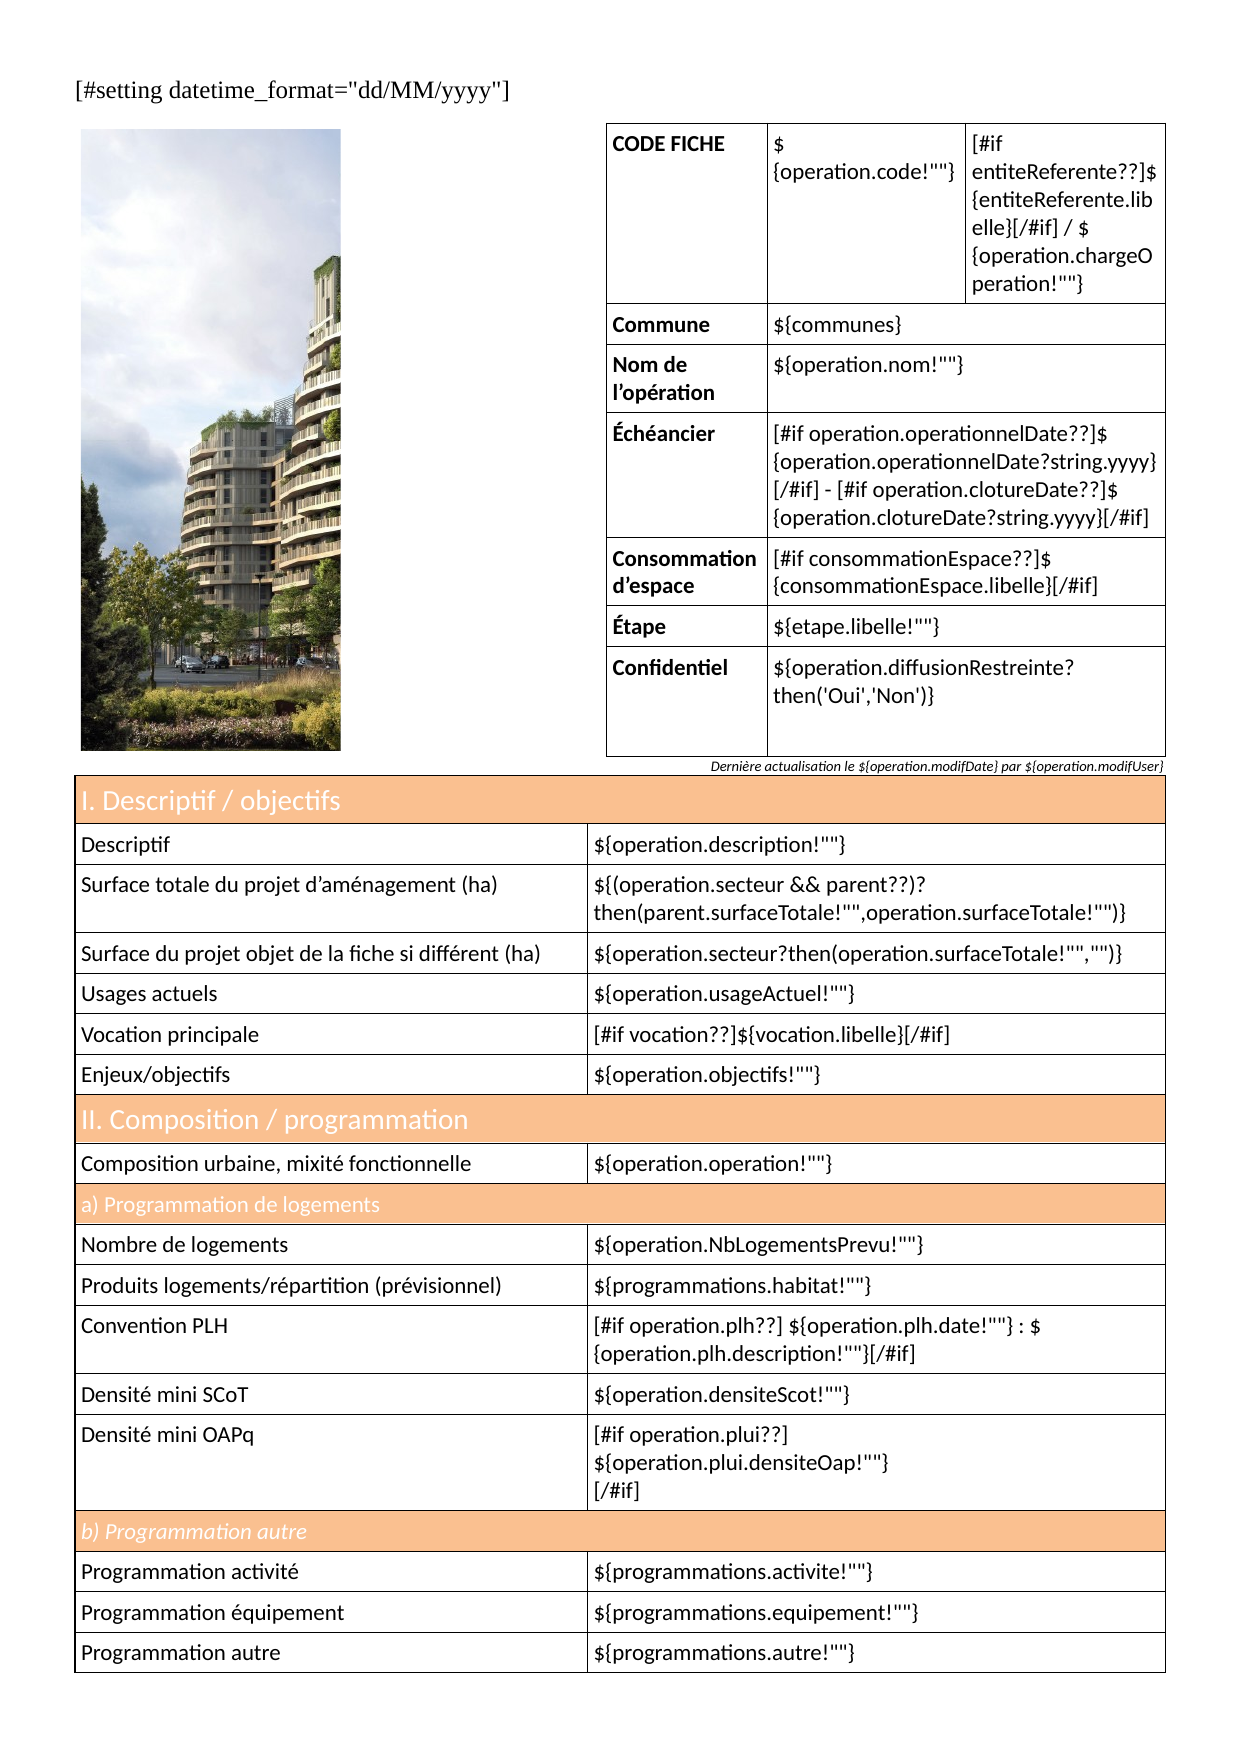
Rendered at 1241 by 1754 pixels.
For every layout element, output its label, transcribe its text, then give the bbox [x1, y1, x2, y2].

table_cell Programmation autre [76, 1633, 587, 1672]
table_cell ${programmations.activite!""} [588, 1552, 1165, 1591]
table_cell [#if operation.plh??] ${operation.plh.date!""} : ${operation.plh.description!""}[/#if] [588, 1306, 1165, 1373]
table_cell Confidentiel [607, 647, 767, 756]
table_cell Dernière actualisation le ${operation.modifDate} par ${operation.modifUser} [75, 756, 1165, 775]
table_header [341, 123, 606, 756]
table_cell ${operation.operation!""} [588, 1144, 1165, 1183]
table_cell ${programmations.equipement!""} [588, 1592, 1165, 1632]
table_cell ${programmations.habitat!""} [588, 1265, 1165, 1304]
table_cell Surface totale du projet d’aménagement (ha) [76, 865, 587, 932]
table_cell Descriptif [76, 824, 587, 864]
table_cell Programmation équipement [76, 1592, 587, 1632]
table_cell Échéancier [607, 413, 767, 537]
table_cell a) Programmation de logements [76, 1184, 1165, 1223]
table_cell Usages actuels [76, 974, 587, 1013]
table_cell ${etape.libelle!""} [768, 606, 1165, 646]
table_cell ${programmations.autre!""} [588, 1633, 1165, 1672]
table_cell Densité mini SCoT [76, 1374, 587, 1414]
table_cell Étape [607, 606, 767, 646]
table_header [75, 123, 341, 756]
table_cell Densité mini OAPq [76, 1415, 587, 1510]
table_cell ${operation.NbLogementsPrevu!""} [588, 1225, 1165, 1264]
picture [80, 129, 341, 751]
text [#setting datetime_format="dd/MM/yyyy"] [75, 75, 1165, 104]
table_cell [#if vocation??]${vocation.libelle}[/#if] [588, 1014, 1165, 1054]
table_cell ${communes} [768, 304, 1165, 344]
table_cell ${operation.densiteScot!""} [588, 1374, 1165, 1414]
table_cell Composition urbaine, mixité fonctionnelle [76, 1144, 587, 1183]
table_cell Surface du projet objet de la fiche si différent (ha) [76, 933, 587, 973]
table_cell ${operation.objectifs!""} [588, 1055, 1165, 1094]
table_cell Nom de l’opération [607, 345, 767, 412]
table_cell ${operation.diffusionRestreinte?then('Oui','Non')} [768, 647, 1165, 756]
table_cell Vocation principale [76, 1014, 587, 1054]
table_cell Nombre de logements [76, 1225, 587, 1264]
table_header [#if entiteReferente??]${entiteReferente.libelle}[/#if] / ${operation.chargeOperation!""} [966, 124, 1165, 303]
table_cell Enjeux/objectifs [76, 1055, 587, 1094]
table_cell I. Descriptif / objectifs [76, 776, 1165, 823]
table_cell ${operation.description!""} [588, 824, 1165, 864]
table_cell [#if operation.operationnelDate??]${operation.operationnelDate?string.yyyy} [/#if] - [#if operation.clotureDate??]${operation.clotureDate?string.yyyy}[/#if] [768, 413, 1165, 537]
table_cell ${operation.nom!""} [768, 345, 1165, 412]
table_cell b) Programmation autre [76, 1511, 1165, 1551]
table_header CODE FICHE [607, 124, 767, 303]
table_cell II. Composition / programmation [76, 1095, 1165, 1142]
table_cell Programmation activité [76, 1552, 587, 1591]
table_cell Consommationd’espace [607, 538, 767, 605]
table_cell [#if consommationEspace??]${consommationEspace.libelle}[/#if] [768, 538, 1165, 605]
table_cell Produits logements/répartition (prévisionnel) [76, 1265, 587, 1304]
table_header ${operation.code!""} [768, 124, 965, 303]
table_cell ${operation.usageActuel!""} [588, 974, 1165, 1013]
table_cell [#if operation.plui??] ${operation.plui.densiteOap!""} [/#if] [588, 1415, 1165, 1510]
table_cell ${operation.secteur?then(operation.surfaceTotale!"","")} [588, 933, 1165, 973]
table_cell Convention PLH [76, 1306, 587, 1373]
table_cell ${(operation.secteur && parent??)?then(parent.surfaceTotale!"",operation.surfaceTotale!"")} [588, 865, 1165, 932]
table_cell Commune [607, 304, 767, 344]
